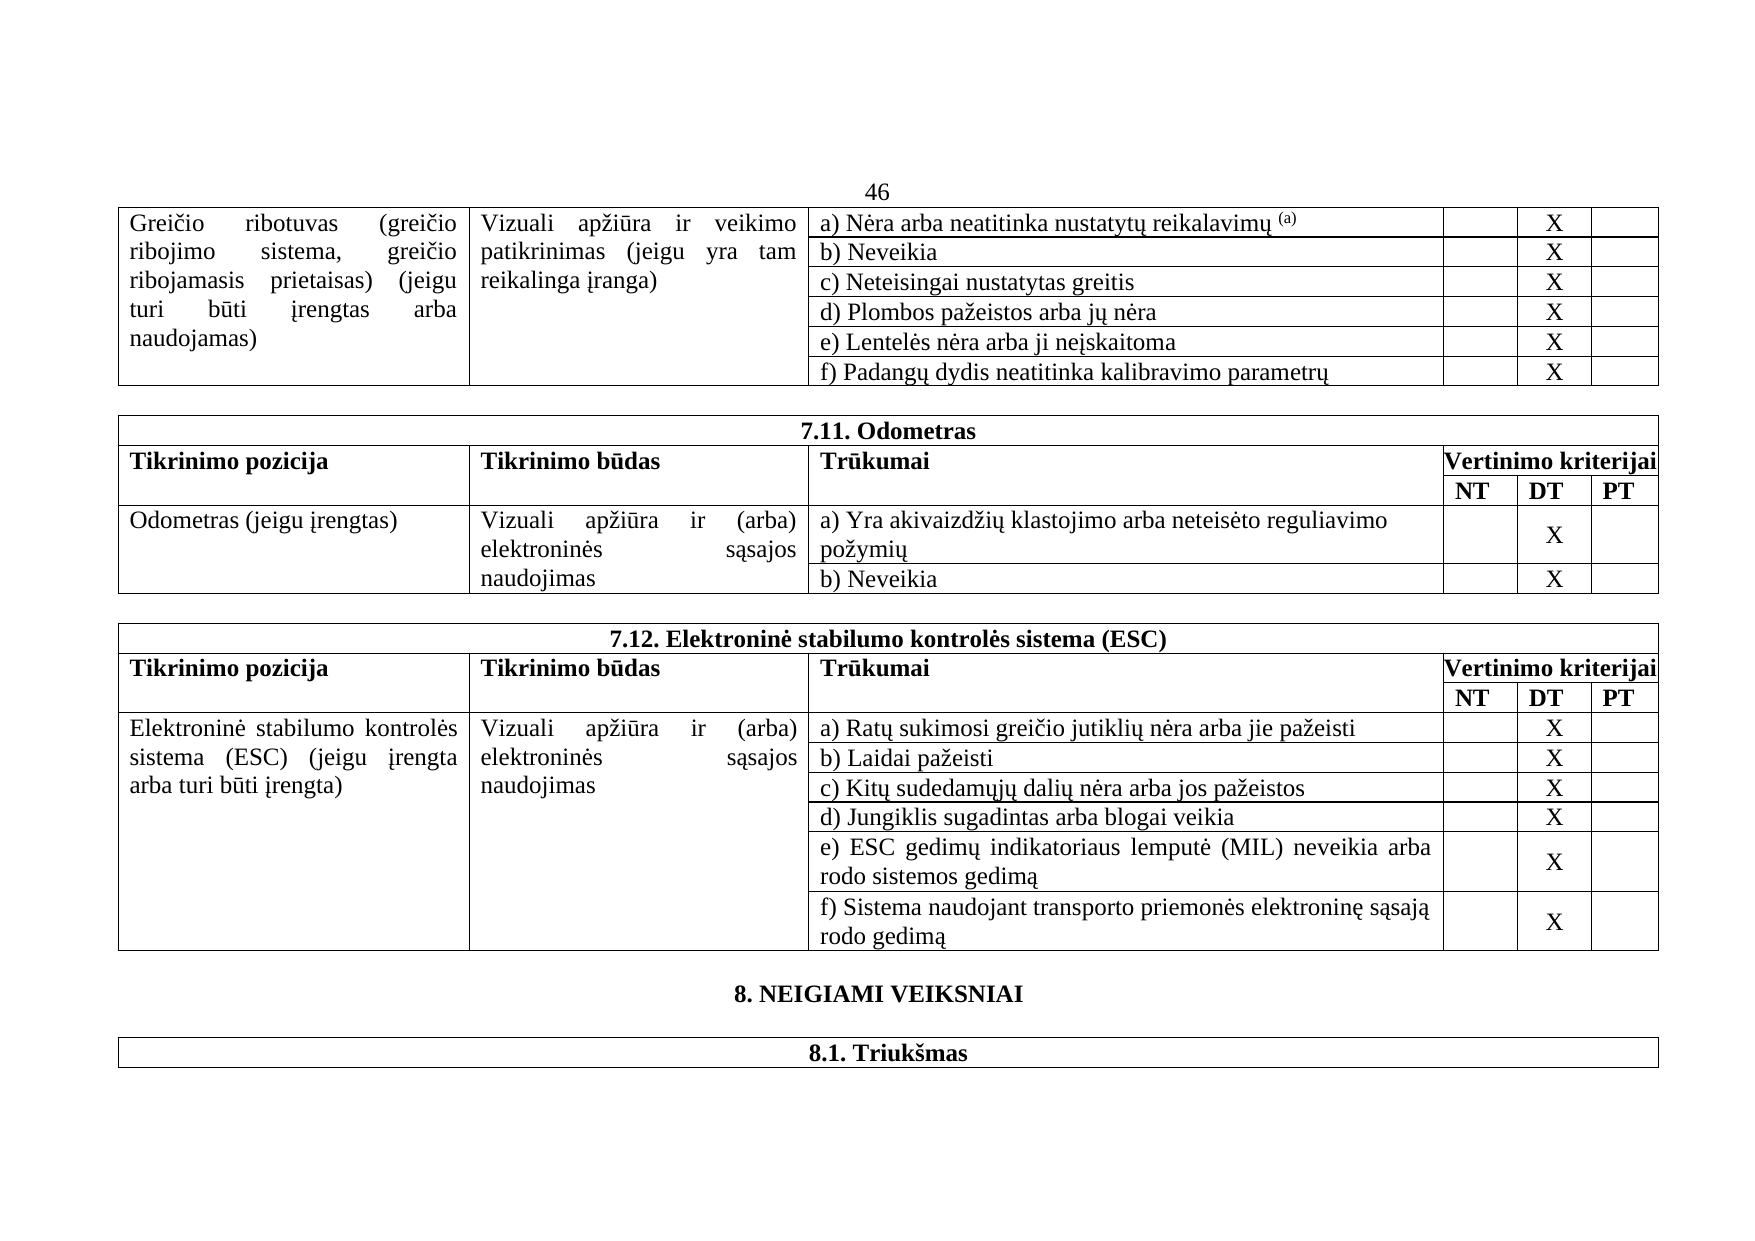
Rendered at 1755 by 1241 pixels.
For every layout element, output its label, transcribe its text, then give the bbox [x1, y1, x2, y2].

table_cell [1592, 773, 1658, 801]
table_cell X [1518, 564, 1591, 593]
table_cell X [1518, 357, 1591, 385]
table_cell [1444, 743, 1517, 772]
table_cell X [1518, 238, 1591, 266]
table_cell Tikrinimo pozicija [119, 654, 469, 712]
table_cell [1444, 564, 1517, 593]
table_cell Trūkumai [809, 654, 1443, 712]
table_cell X [1518, 506, 1591, 563]
table_cell X [1518, 297, 1591, 326]
table_cell a) Nėra arba neatitinka nustatytų reikalavimų (a) [809, 208, 1443, 236]
table_cell f) Padangų dydis neatitinka kalibravimo parametrų [809, 357, 1443, 385]
table_cell [1444, 238, 1517, 266]
table_cell X [1518, 832, 1591, 891]
table_cell [1592, 357, 1658, 385]
table_cell [1592, 564, 1658, 593]
table_cell [1444, 357, 1517, 385]
table_cell NT [1444, 683, 1517, 712]
table_cell b) Neveikia [809, 238, 1443, 266]
table_cell X [1518, 773, 1591, 801]
table_cell [1592, 238, 1658, 266]
table_cell f) Sistema naudojant transporto priemonės elektroninę sąsają rodo gedimą [809, 892, 1443, 950]
table_cell Tikrinimo būdas [470, 446, 808, 504]
table_cell Vertinimo kriterijai [1444, 654, 1658, 682]
table_cell d) Jungiklis sugadintas arba blogai veikia [809, 803, 1443, 831]
table_cell [1444, 297, 1517, 326]
table_cell X [1518, 267, 1591, 296]
table_cell Trūkumai [809, 446, 1443, 504]
table_header 8.1. Triukšmas [119, 1038, 1658, 1067]
table_header 7.12. Elektroninė stabilumo kontrolės sistema (ESC) [119, 624, 1658, 652]
table_cell Vizuali apžiūra ir (arba) elektroninės sąsajos naudojimas [470, 506, 808, 593]
table_cell Vertinimo kriterijai [1444, 446, 1658, 475]
table_cell [1444, 327, 1517, 356]
table_cell Vizuali apžiūra ir veikimo patikrinimas (jeigu yra tam reikalinga įranga) [470, 208, 808, 385]
table_cell [1592, 803, 1658, 831]
table_cell X [1518, 327, 1591, 356]
table_cell [1444, 892, 1517, 950]
table_cell NT [1444, 476, 1517, 504]
table_cell e) ESC gedimų indikatoriaus lemputė (MIL) neveikia arba rodo sistemos gedimą [809, 832, 1443, 891]
table_cell [1592, 506, 1658, 563]
table_cell d) Plombos pažeistos arba jų nėra [809, 297, 1443, 326]
table_cell PT [1592, 683, 1658, 712]
table_cell e) Lentelės nėra arba ji neįskaitoma [809, 327, 1443, 356]
table_cell [1444, 773, 1517, 801]
table_cell Odometras (jeigu įrengtas) [119, 506, 469, 593]
table_cell X [1518, 743, 1591, 772]
table_cell [1592, 743, 1658, 772]
table_cell b) Laidai pažeisti [809, 743, 1443, 772]
table_cell X [1518, 803, 1591, 831]
table_cell [1592, 208, 1658, 236]
table_cell Tikrinimo pozicija [119, 446, 469, 504]
table_cell [1444, 267, 1517, 296]
table_cell [1592, 832, 1658, 891]
table_cell Vizuali apžiūra ir (arba) elektroninės sąsajos naudojimas [470, 713, 808, 950]
table_cell a) Yra akivaizdžių klastojimo arba neteisėto reguliavimo požymių [809, 506, 1443, 563]
table_cell [1592, 892, 1658, 950]
table_cell X [1518, 713, 1591, 742]
table_cell [1444, 803, 1517, 831]
table_cell [1592, 327, 1658, 356]
table_cell Elektroninė stabilumo kontrolės sistema (ESC) (jeigu įrengta arba turi būti įrengta) [119, 713, 469, 950]
table_cell Greičio ribotuvas (greičio ribojimo sistema, greičio ribojamasis prietaisas) (jeigu turi būti įrengtas arba naudojamas) [119, 208, 469, 385]
table_cell X [1518, 208, 1591, 236]
table_cell [1444, 506, 1517, 563]
table_cell [1444, 713, 1517, 742]
text 8. NEIGIAMI VEIKSNIAI [118, 979, 1639, 1008]
table_cell [1592, 267, 1658, 296]
table_cell c) Kitų sudedamųjų dalių nėra arba jos pažeistos [809, 773, 1443, 801]
table_cell [1592, 713, 1658, 742]
table_cell [1444, 832, 1517, 891]
table_cell Tikrinimo būdas [470, 654, 808, 712]
table_cell c) Neteisingai nustatytas greitis [809, 267, 1443, 296]
table_cell X [1518, 892, 1591, 950]
table_cell [1592, 297, 1658, 326]
table_cell DT [1518, 683, 1591, 712]
table_cell DT [1518, 476, 1591, 504]
table_header 7.11. Odometras [119, 416, 1658, 445]
table_cell [1444, 208, 1517, 236]
table_cell b) Neveikia [809, 564, 1443, 593]
table_cell a) Ratų sukimosi greičio jutiklių nėra arba jie pažeisti [809, 713, 1443, 742]
table_cell PT [1592, 476, 1658, 504]
